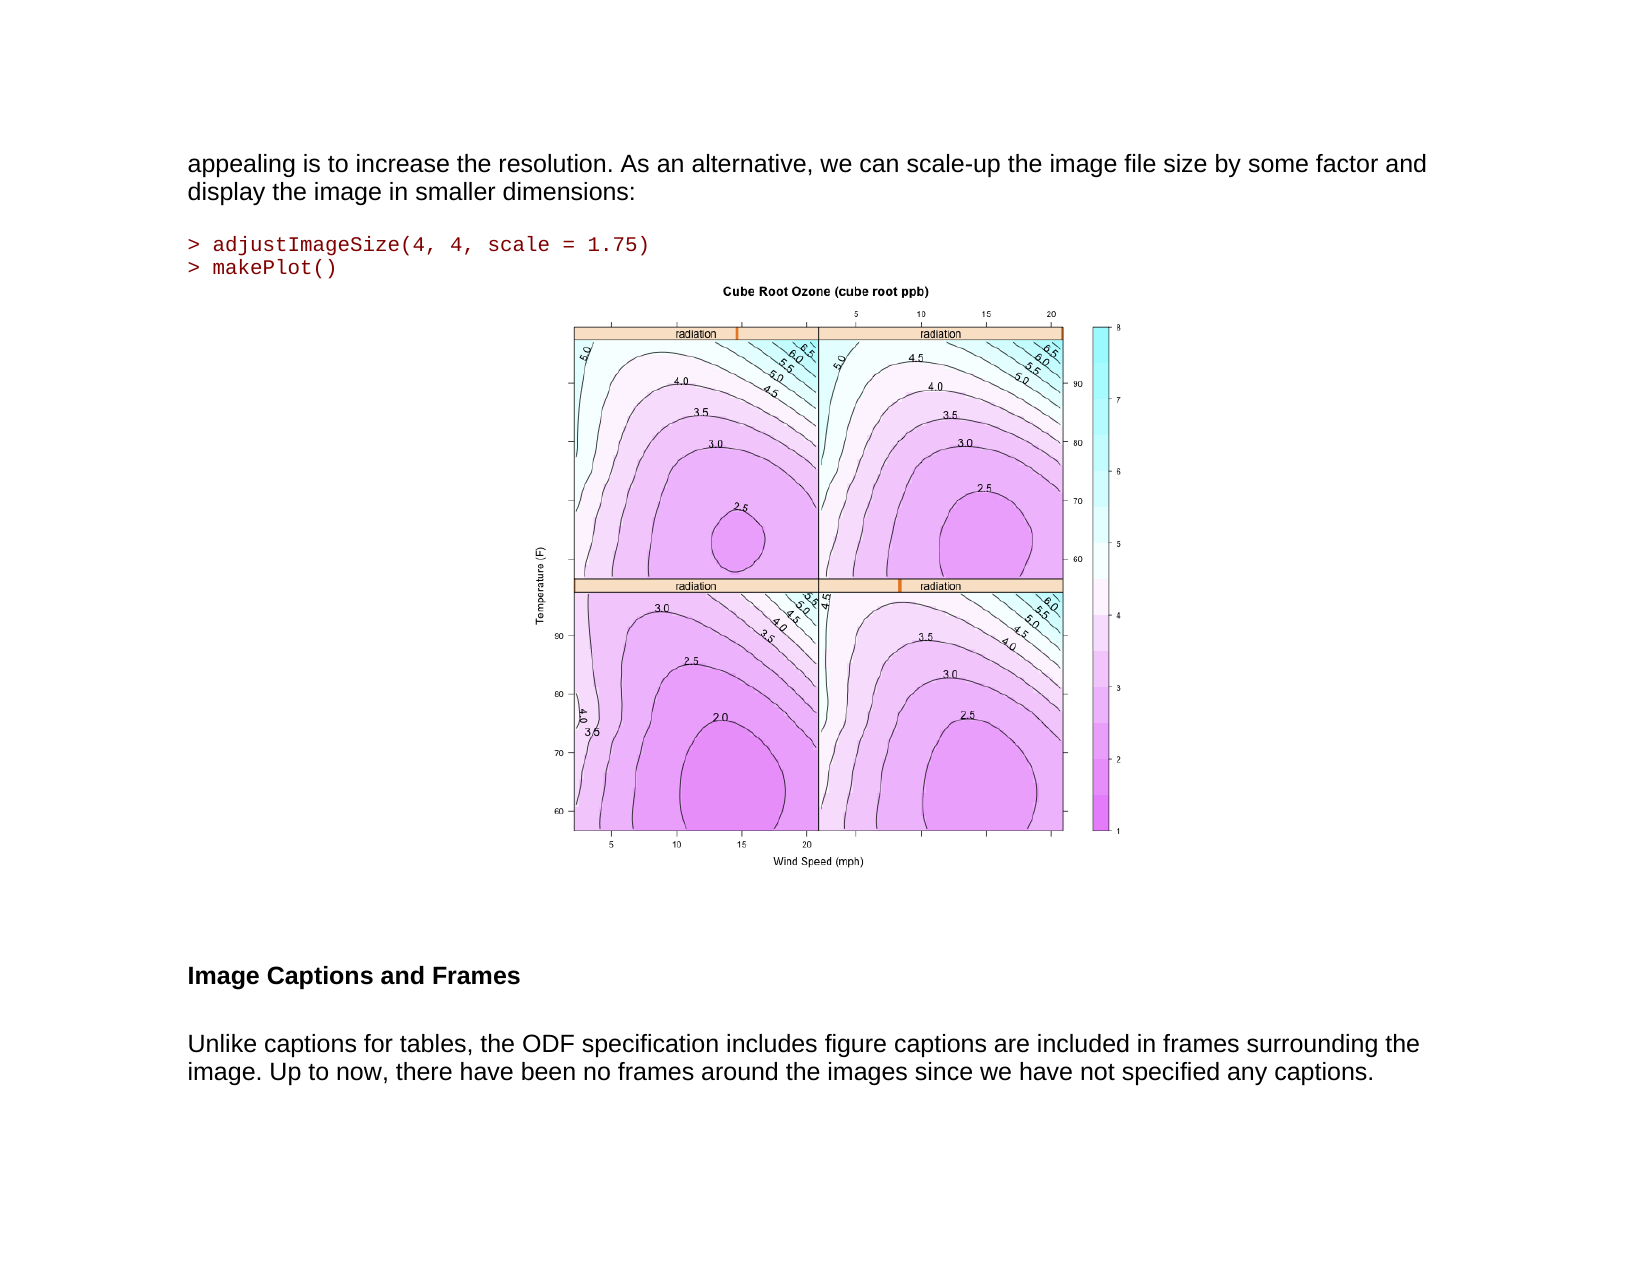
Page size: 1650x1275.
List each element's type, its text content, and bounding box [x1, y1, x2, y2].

text > makePlot() [187, 257, 1462, 281]
text > adjustImageSize(4, 4, scale = 1.75) [187, 234, 1462, 257]
text appealing is to increase the resolution. As an alternative, we can scale-up the image file size by some factor and display the image in smaller dimensions: [187, 150, 1462, 206]
picture [525, 281, 1125, 881]
text Unlike captions for tables, the ODF specification includes figure captions are included in frames surrounding the image. Up to now, there have been no frames around the images since we have not specified any captions. [187, 1030, 1462, 1086]
subtitle Image Captions and Frames [187, 962, 1462, 989]
